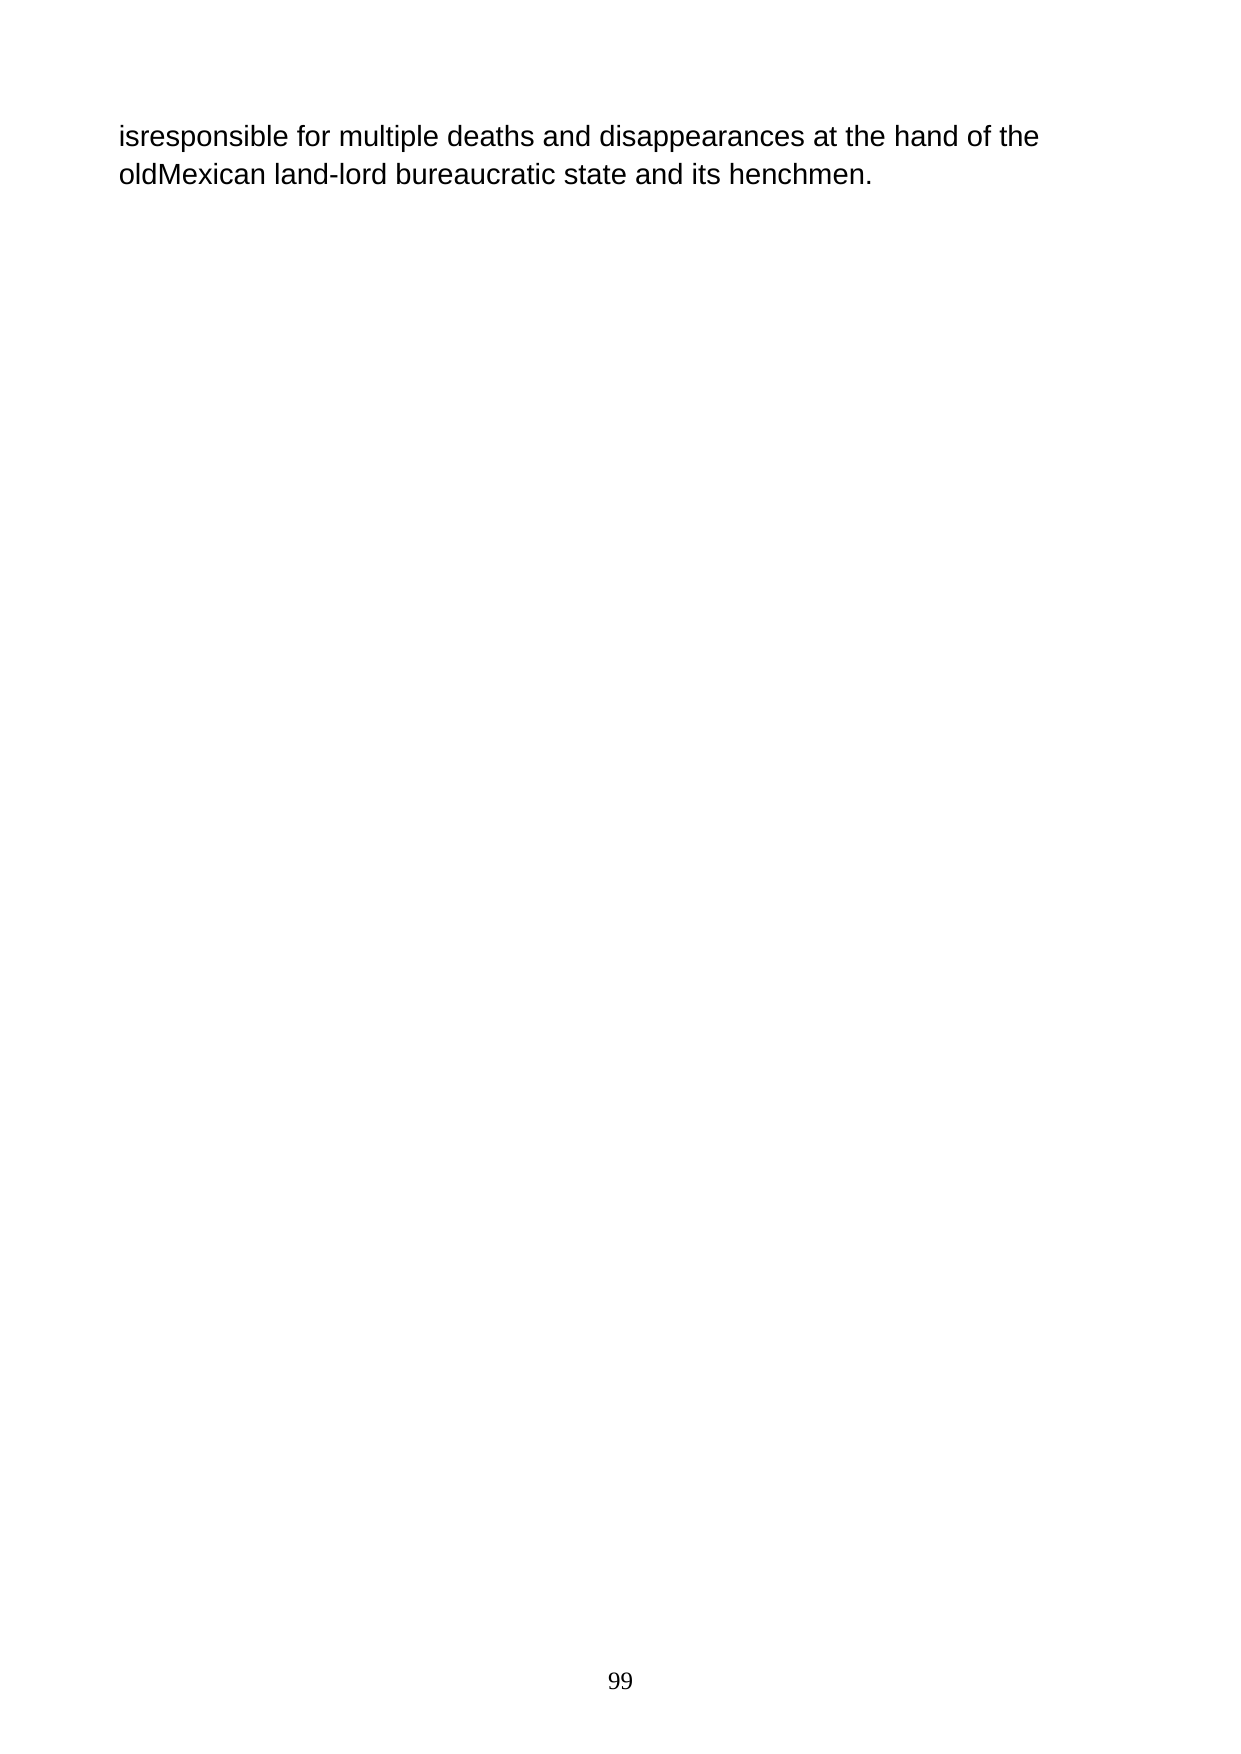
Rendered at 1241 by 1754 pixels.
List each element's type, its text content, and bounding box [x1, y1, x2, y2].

text isresponsible for multiple deaths and disappearances at the hand of the oldMexican land-lord bureaucratic state and its henchmen. [118, 118, 1122, 191]
